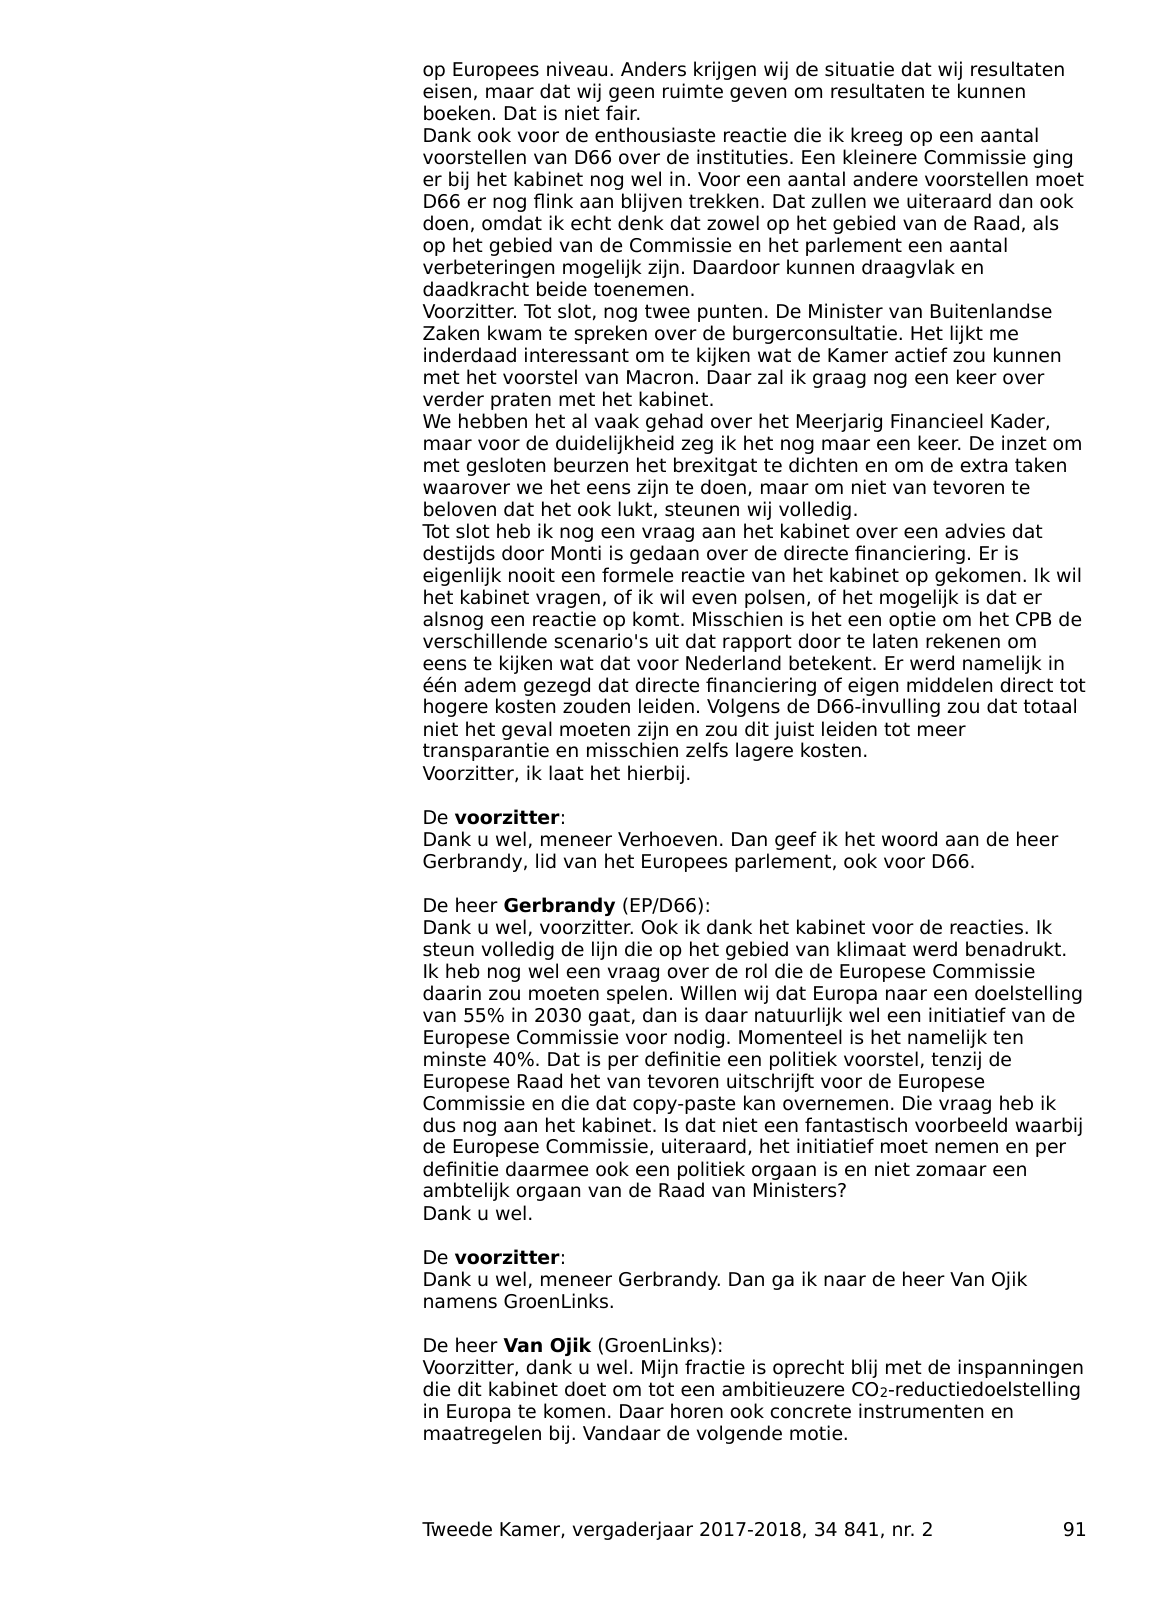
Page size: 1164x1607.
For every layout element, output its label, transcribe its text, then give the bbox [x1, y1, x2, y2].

text Dank u wel, meneer Verhoeven. Dan geef ik het woord aan de heer Gerbrandy, lid van het Europees parlement, ook voor D66. [422, 828, 1087, 872]
text De voorzitter: [422, 1247, 1087, 1268]
text op Europees niveau. Anders krijgen wij de situatie dat wij resultaten eisen, maar dat wij geen ruimte geven om resultaten te kunnen boeken. Dat is niet fair. [422, 59, 1087, 125]
text Dank u wel. [422, 1202, 1087, 1224]
text De heer Gerbrandy (EP/D66): [422, 895, 1087, 917]
text Voorzitter, dank u wel. Mijn fractie is oprecht blij met de inspanningen die dit kabinet doet om tot een ambitieuzere CO2-reductiedoelstelling in Europa te komen. Daar horen ook concrete instrumenten en maatregelen bij. Vandaar de volgende motie. [422, 1357, 1087, 1444]
text Tot slot heb ik nog een vraag aan het kabinet over een advies dat destijds door Monti is gedaan over de directe financiering. Er is eigenlijk nooit een formele reactie van het kabinet op gekomen. Ik wil het kabinet vragen, of ik wil even polsen, of het mogelijk is dat er alsnog een reactie op komt. Misschien is het een optie om het CPB de verschillende scenario's uit dat rapport door te laten rekenen om eens te kijken wat dat voor Nederland betekent. Er werd namelijk in één adem gezegd dat directe financiering of eigen middelen direct tot hogere kosten zouden leiden. Volgens de D66-invulling zou dat totaal niet het geval moeten zijn en zou dit juist leiden tot meer transparantie en misschien zelfs lagere kosten. [422, 521, 1087, 762]
text Dank ook voor de enthousiaste reactie die ik kreeg op een aantal voorstellen van D66 over de instituties. Een kleinere Commissie ging er bij het kabinet nog wel in. Voor een aantal andere voorstellen moet D66 er nog flink aan blijven trekken. Dat zullen we uiteraard dan ook doen, omdat ik echt denk dat zowel op het gebied van de Raad, als op het gebied van de Commissie en het parlement een aantal verbeteringen mogelijk zijn. Daardoor kunnen draagvlak en daadkracht beide toenemen. [422, 125, 1087, 301]
text Voorzitter. Tot slot, nog twee punten. De Minister van Buitenlandse Zaken kwam te spreken over de burgerconsultatie. Het lijkt me inderdaad interessant om te kijken wat de Kamer actief zou kunnen met het voorstel van Macron. Daar zal ik graag nog een keer over verder praten met het kabinet. [422, 301, 1087, 411]
text We hebben het al vaak gehad over het Meerjarig Financieel Kader, maar voor de duidelijkheid zeg ik het nog maar een keer. De inzet om met gesloten beurzen het brexitgat te dichten en om de extra taken waarover we het eens zijn te doen, maar om niet van tevoren te beloven dat het ook lukt, steunen wij volledig. [422, 411, 1087, 521]
text De heer Van Ojik (GroenLinks): [422, 1335, 1087, 1357]
text Dank u wel, meneer Gerbrandy. Dan ga ik naar de heer Van Ojik namens GroenLinks. [422, 1268, 1087, 1312]
text De voorzitter: [422, 807, 1087, 828]
text Voorzitter, ik laat het hierbij. [422, 762, 1087, 784]
text Dank u wel, voorzitter. Ook ik dank het kabinet voor de reacties. Ik steun volledig de lijn die op het gebied van klimaat werd benadrukt. Ik heb nog wel een vraag over de rol die de Europese Commissie daarin zou moeten spelen. Willen wij dat Europa naar een doelstelling van 55% in 2030 gaat, dan is daar natuurlijk wel een initiatief van de Europese Commissie voor nodig. Momenteel is het namelijk ten minste 40%. Dat is per definitie een politiek voorstel, tenzij de Europese Raad het van tevoren uitschrijft voor de Europese Commissie en die dat copy-paste kan overnemen. Die vraag heb ik dus nog aan het kabinet. Is dat niet een fantastisch voorbeeld waarbij de Europese Commissie, uiteraard, het initiatief moet nemen en per definitie daarmee ook een politiek orgaan is en niet zomaar een ambtelijk orgaan van de Raad van Ministers? [422, 917, 1087, 1202]
